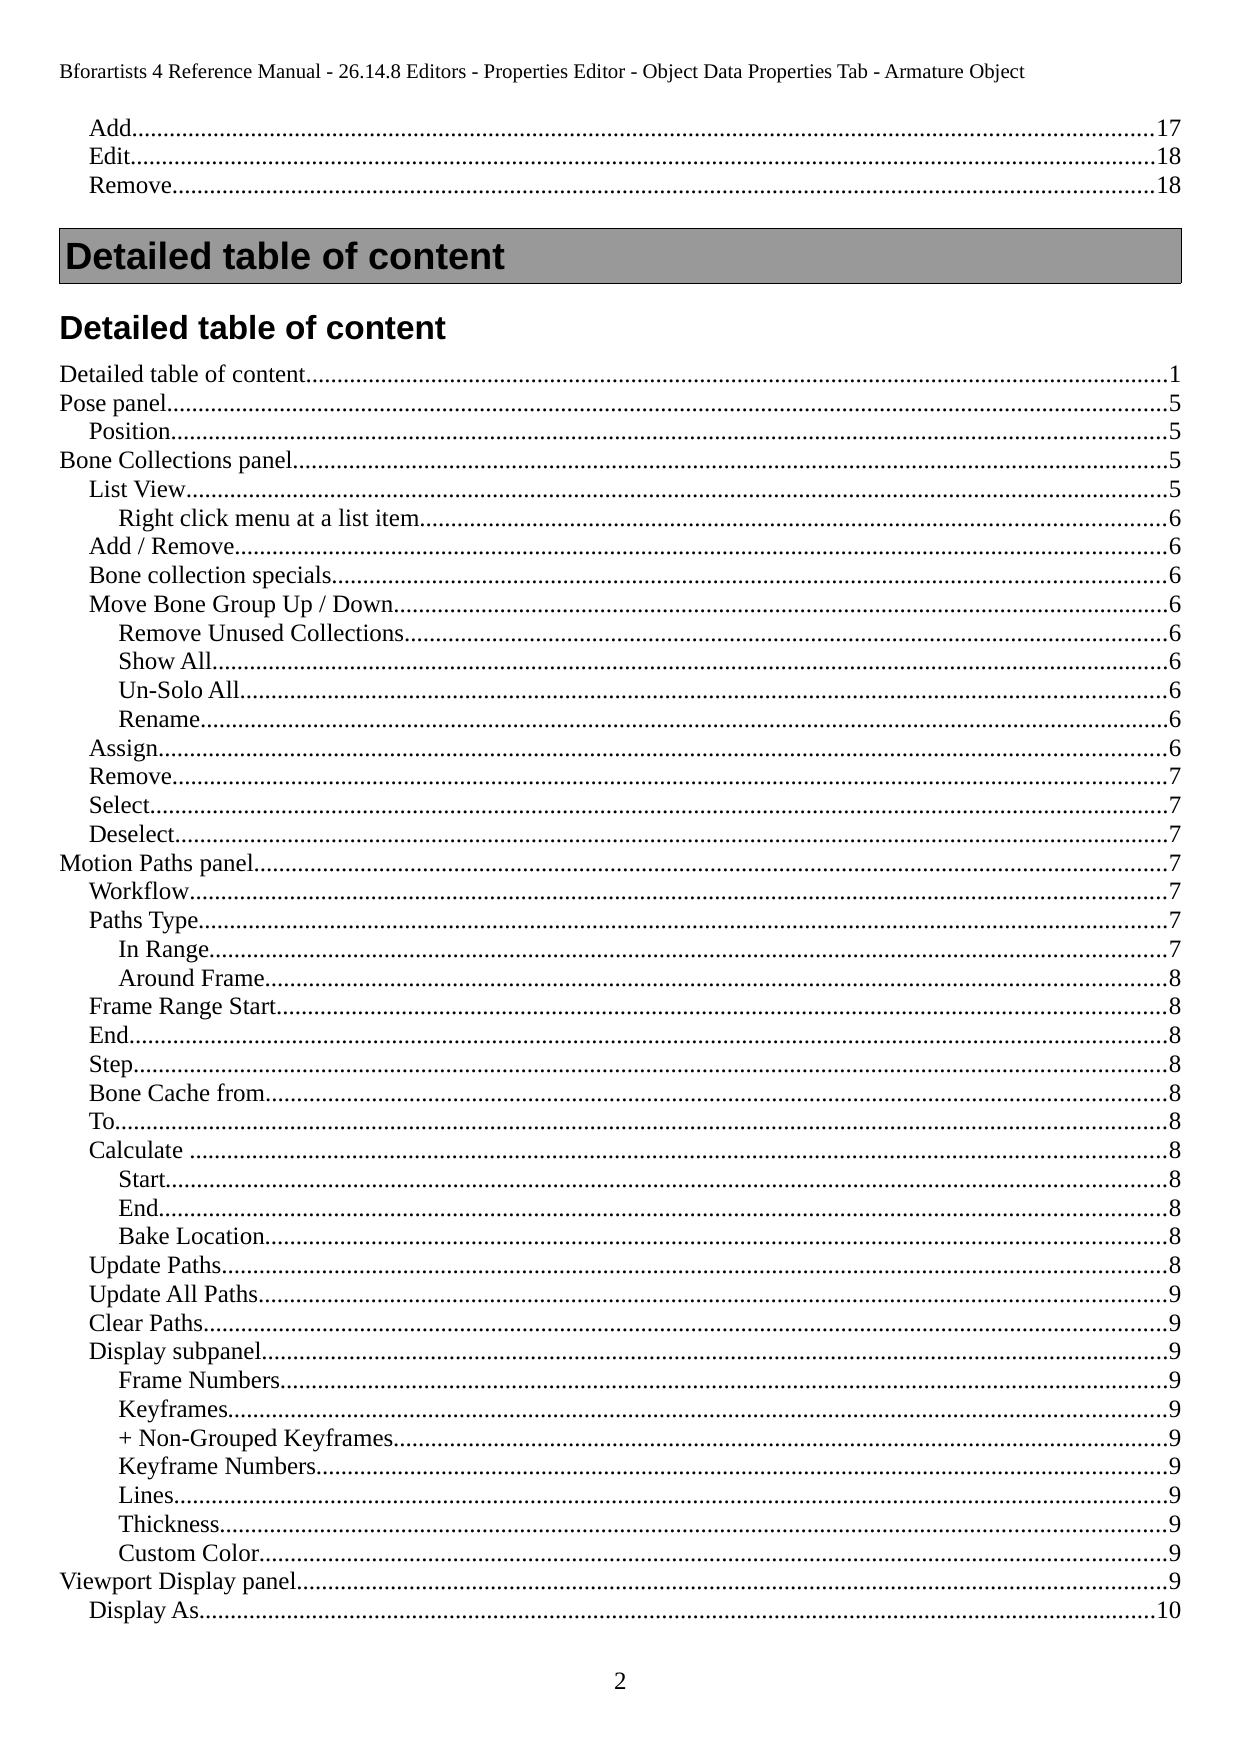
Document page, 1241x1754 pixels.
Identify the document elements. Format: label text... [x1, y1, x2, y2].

text Bone Cache from 8 [88, 1078, 1181, 1106]
text Right click menu at a list item 6 [118, 503, 1181, 531]
text Thickness 9 [118, 1509, 1181, 1538]
subtitle Detailed table of content [59, 308, 1181, 346]
text Edit 18 [88, 141, 1181, 170]
text Frame Numbers 9 [118, 1365, 1181, 1394]
text Display subpanel 9 [88, 1336, 1181, 1365]
text Bone collection specials 6 [88, 560, 1181, 589]
text Viewport Display panel 9 [59, 1566, 1181, 1595]
text Remove Unused Collections 6 [118, 618, 1181, 646]
text To 8 [88, 1106, 1181, 1135]
text Pose panel 5 [59, 388, 1181, 416]
text + Non-Grouped Keyframes 9 [118, 1423, 1181, 1451]
text Keyframe Numbers 9 [118, 1451, 1181, 1480]
text Position 5 [88, 416, 1181, 445]
text Assign 6 [88, 733, 1181, 761]
text Lines 9 [118, 1480, 1181, 1509]
text Workflow 7 [88, 876, 1181, 905]
text Select 7 [88, 790, 1181, 819]
text Display As 10 [88, 1595, 1181, 1624]
text Detailed table of content 1 [59, 359, 1181, 388]
text Remove 7 [88, 761, 1181, 790]
text Move Bone Group Up / Down 6 [88, 589, 1181, 618]
text Step 8 [88, 1049, 1181, 1078]
text Around Frame 8 [118, 963, 1181, 991]
text Rename 6 [118, 704, 1181, 733]
text End 8 [88, 1020, 1181, 1049]
text Motion Paths panel 7 [59, 848, 1181, 876]
text Update Paths 8 [88, 1250, 1181, 1279]
text Custom Color 9 [118, 1538, 1181, 1566]
text Un-Solo All 6 [118, 675, 1181, 704]
text In Range 7 [118, 934, 1181, 963]
text Bake Location 8 [118, 1221, 1181, 1250]
text Add / Remove 6 [88, 531, 1181, 560]
text Start 8 [118, 1164, 1181, 1193]
text List View 5 [88, 474, 1181, 503]
text Frame Range Start 8 [88, 991, 1181, 1020]
text End 8 [118, 1193, 1181, 1221]
text Show All 6 [118, 646, 1181, 675]
text Add 17 [88, 113, 1181, 141]
text Remove 18 [88, 170, 1181, 199]
text Bone Collections panel 5 [59, 445, 1181, 474]
text Keyframes 9 [118, 1394, 1181, 1423]
table_header Detailed table of content [60, 229, 1181, 283]
text Update All Paths 9 [88, 1279, 1181, 1308]
text Deselect 7 [88, 819, 1181, 848]
text Clear Paths 9 [88, 1308, 1181, 1336]
text Calculate ... 8 [88, 1135, 1181, 1164]
text Paths Type 7 [88, 905, 1181, 934]
